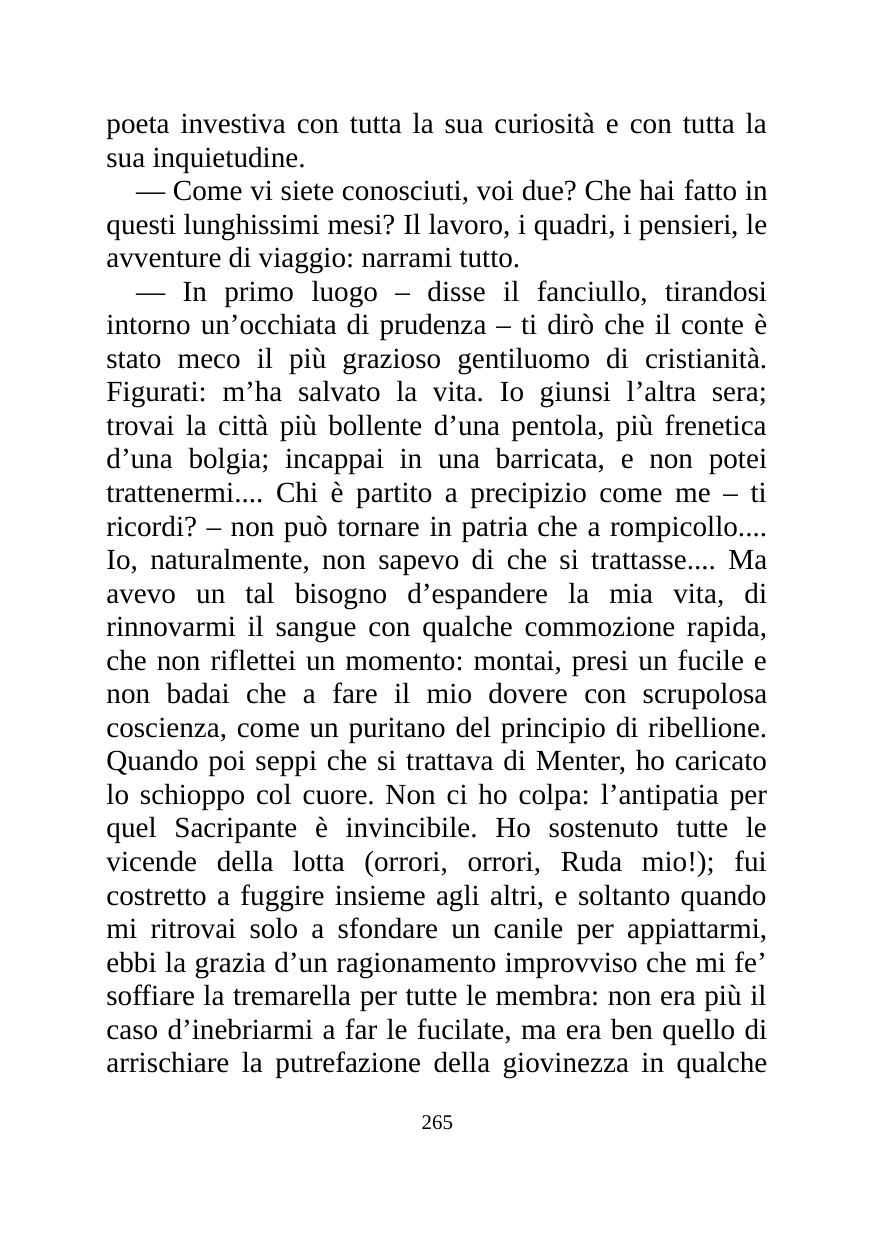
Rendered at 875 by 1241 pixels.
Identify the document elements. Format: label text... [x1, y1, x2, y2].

text — Come vi siete conosciuti, voi due? Che hai fatto in questi lunghissimi mesi? Il lavoro, i quadri, i pensieri, le avventure di viaggio: narrami tutto. [106, 173, 768, 274]
text poeta investiva con tutta la sua curiosità e con tutta la sua inquietudine. [106, 106, 768, 173]
text — In primo luogo – disse il fanciullo, tirandosi intorno un’occhiata di prudenza – ti dirò che il conte è stato meco il più grazioso gentiluomo di cristianità. Figurati: m’ha salvato la vita. Io giunsi l’altra sera; trovai la città più bollente d’una pentola, più frenetica d’una bolgia; incappai in una barricata, e non potei trattenermi.... Chi è partito a precipizio come me – ti ricordi? – non può tornare in patria che a rompicollo.... Io, naturalmente, non sapevo di che si trattasse.... Ma avevo un tal bisogno d’espandere la mia vita, di rinnovarmi il sangue con qualche commozione rapida, che non riflettei un momento: montai, presi un fucile e non badai che a fare il mio dovere con scrupolosa coscienza, come un puritano del principio di ribellione. Quando poi seppi che si trattava di Menter, ho caricato lo schioppo col cuore. Non ci ho colpa: l’antipatia per quel Sacripante è invincibile. Ho sostenuto tutte le vicende della lotta (orrori, orrori, Ruda mio!); fui costretto a fuggire insieme agli altri, e soltanto quando mi ritrovai solo a sfondare un canile per appiattarmi, ebbi la grazia d’un ragionamento improvviso che mi fe’ soffiare la tremarella per tutte le membra: non era più il caso d’inebriarmi a far le fucilate, ma era ben quello di arrischiare la putrefazione della giovinezza in qualche [106, 274, 768, 1079]
